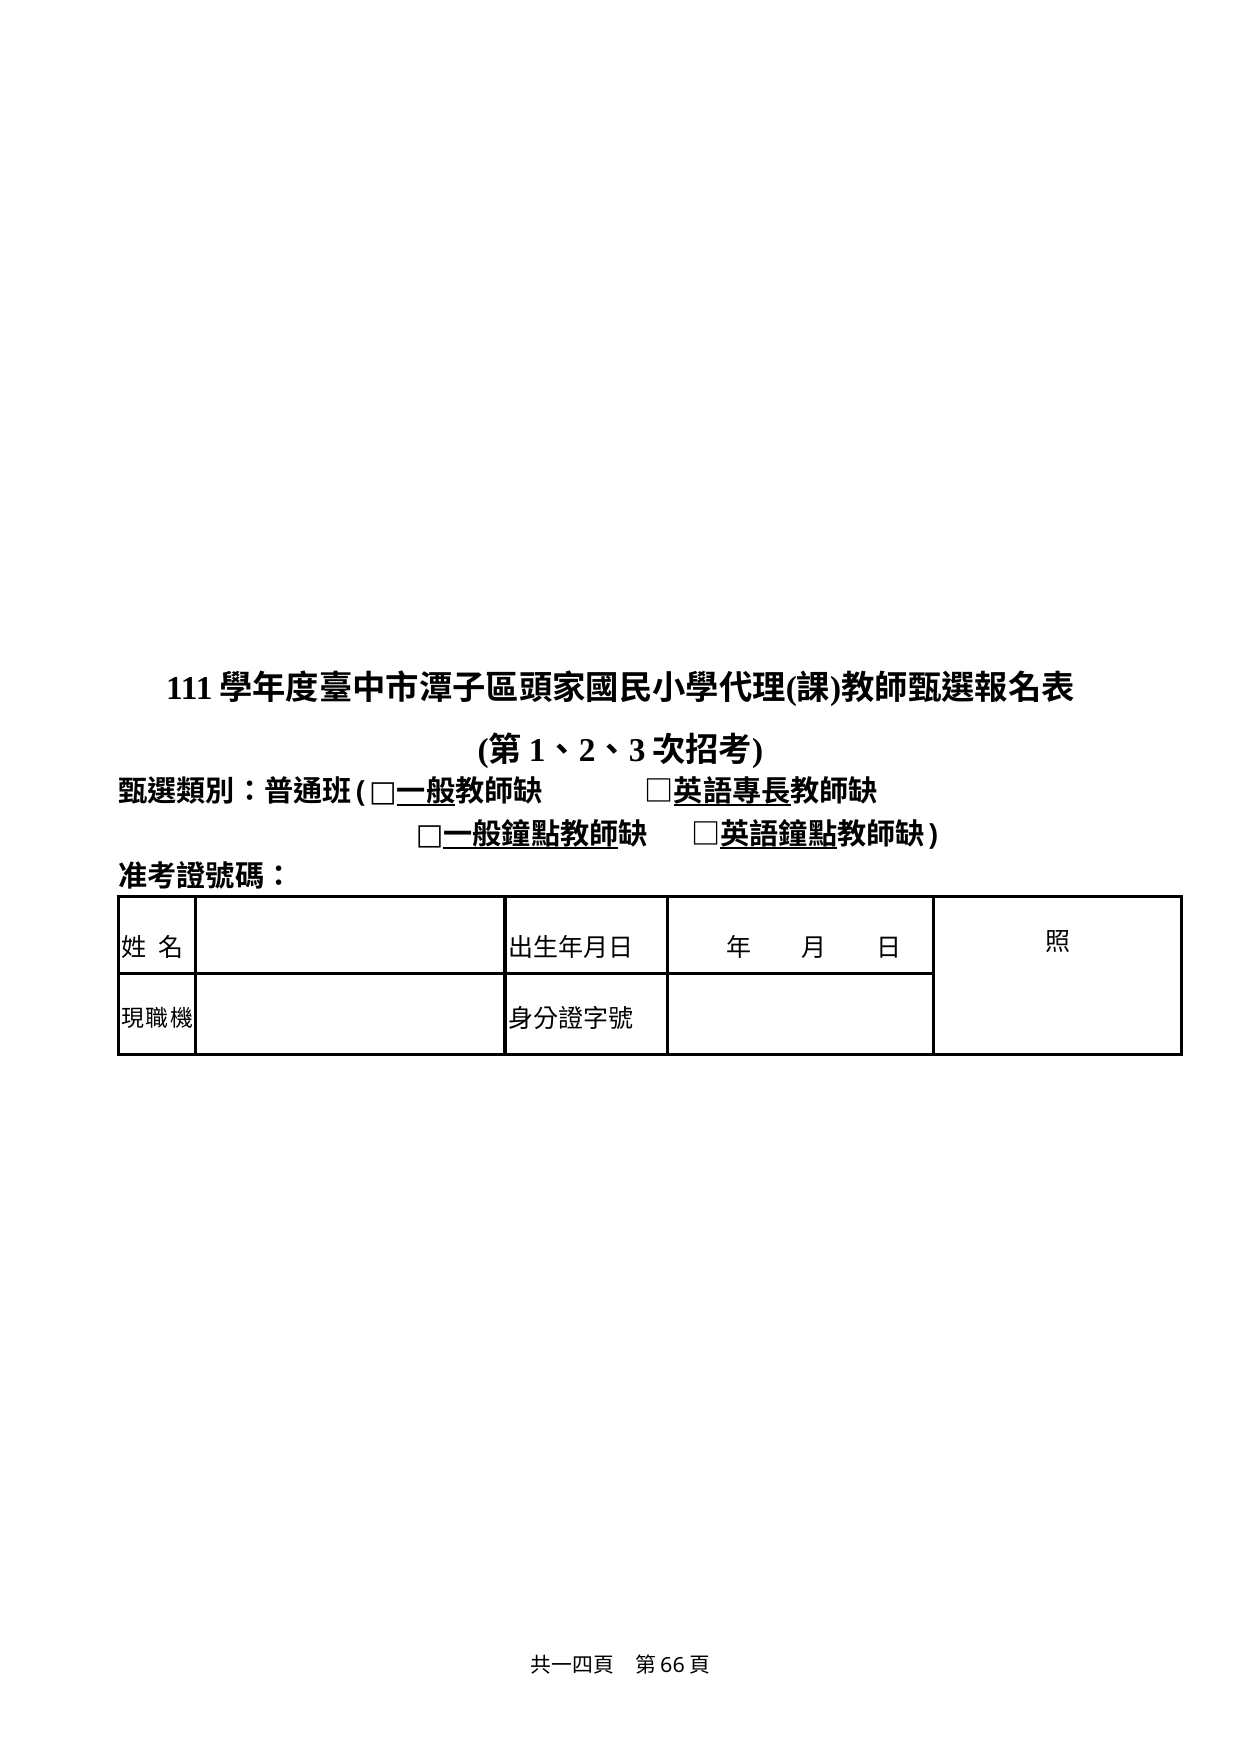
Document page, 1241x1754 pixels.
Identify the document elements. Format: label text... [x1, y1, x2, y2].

table_header [197, 898, 503, 972]
text 准考證號碼： [118, 853, 1005, 895]
table_cell [197, 975, 503, 1053]
table_header 出生年月日 [507, 898, 666, 972]
table_header 年 月 日 [669, 898, 932, 972]
table_header 姓 名 [120, 898, 194, 972]
table_cell [669, 975, 932, 1053]
text 甄選類別：普通班(□一般教師缺 □英語專長教師缺 [118, 768, 1122, 810]
text 111學年度臺中市潭子區頭家國民小學代理(課)教師甄選報名表 [118, 643, 1122, 706]
text (第1、2、3次招考) [118, 706, 1122, 768]
table_cell 現職機關學校 [120, 975, 194, 1053]
table_cell 身分證字號 [507, 975, 666, 1053]
text □一般鐘點教師缺 □英語鐘點教師缺) [118, 810, 1122, 853]
table_header 照 [935, 898, 1180, 1053]
